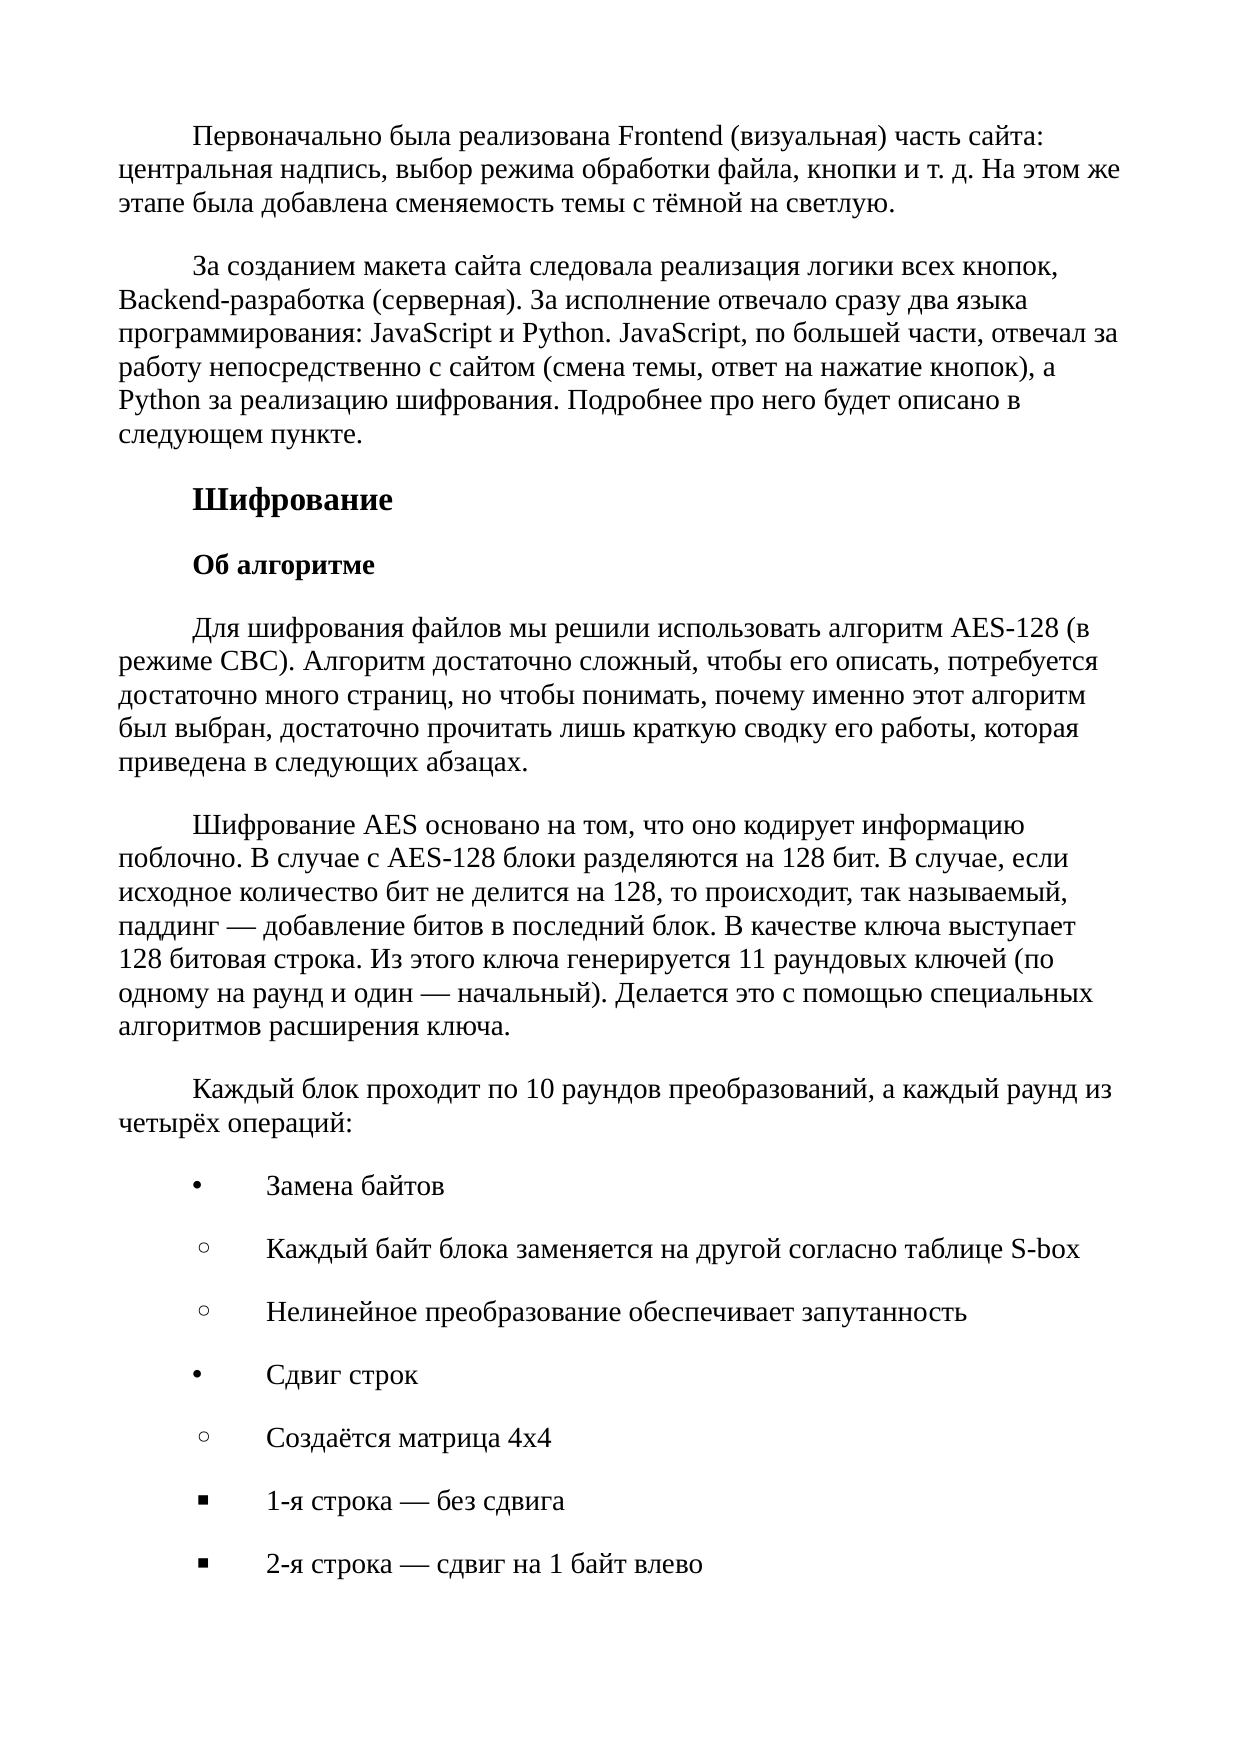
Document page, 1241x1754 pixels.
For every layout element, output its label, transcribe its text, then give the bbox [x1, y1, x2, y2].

list 1-я строка — без сдвига [118, 1483, 1122, 1517]
list 2-я строка — сдвиг на 1 байт влево [118, 1547, 1122, 1580]
text Для шифрования файлов мы решили использовать алгоритм AES-128 (в режиме CBC). Алгоритм достаточно сложный, чтобы его описать, потребуется достаточно много страниц, но чтобы понимать, почему именно этот алгоритм был выбран, достаточно прочитать лишь краткую сводку его работы, которая приведена в следующих абзацах. [118, 610, 1122, 777]
subtitle Шифрование [118, 479, 1122, 517]
list Нелинейное преобразование обеспечивает запутанность [118, 1294, 1122, 1328]
subtitle Об алгоритме [118, 547, 1122, 580]
list Каждый байт блока заменяется на другой согласно таблице S-box [118, 1231, 1122, 1264]
list Создаётся матрица 4x4 [118, 1420, 1122, 1454]
text За созданием макета сайта следовала реализация логики всех кнопок, Backend-разработка (серверная). За исполнение отвечало сразу два языка программирования: JavaScript и Python. JavaScript, по большей части, отвечал за работу непосредственно с сайтом (смена темы, ответ на нажатие кнопок), а Python за реализацию шифрования. Подробнее про него будет описано в следующем пункте. [118, 248, 1122, 449]
list Замена байтов [118, 1168, 1122, 1201]
list Сдвиг строк [118, 1357, 1122, 1391]
text Первоначально была реализована Frontend (визуальная) часть сайта: центральная надпись, выбор режима обработки файла, кнопки и т. д. На этом же этапе была добавлена сменяемость темы с тёмной на светлую. [118, 118, 1122, 219]
text Шифрование AES основано на том, что оно кодирует информацию поблочно. В случае с AES-128 блоки разделяются на 128 бит. В случае, если исходное количество бит не делится на 128, то происходит, так называемый, паддинг — добавление битов в последний блок. В качестве ключа выступает 128 битовая строка. Из этого ключа генерируется 11 раундовых ключей (по одному на раунд и один — начальный). Делается это с помощью специальных алгоритмов расширения ключа. [118, 807, 1122, 1042]
text Каждый блок проходит по 10 раундов преобразований, а каждый раунд из четырёх операций: [118, 1071, 1122, 1138]
